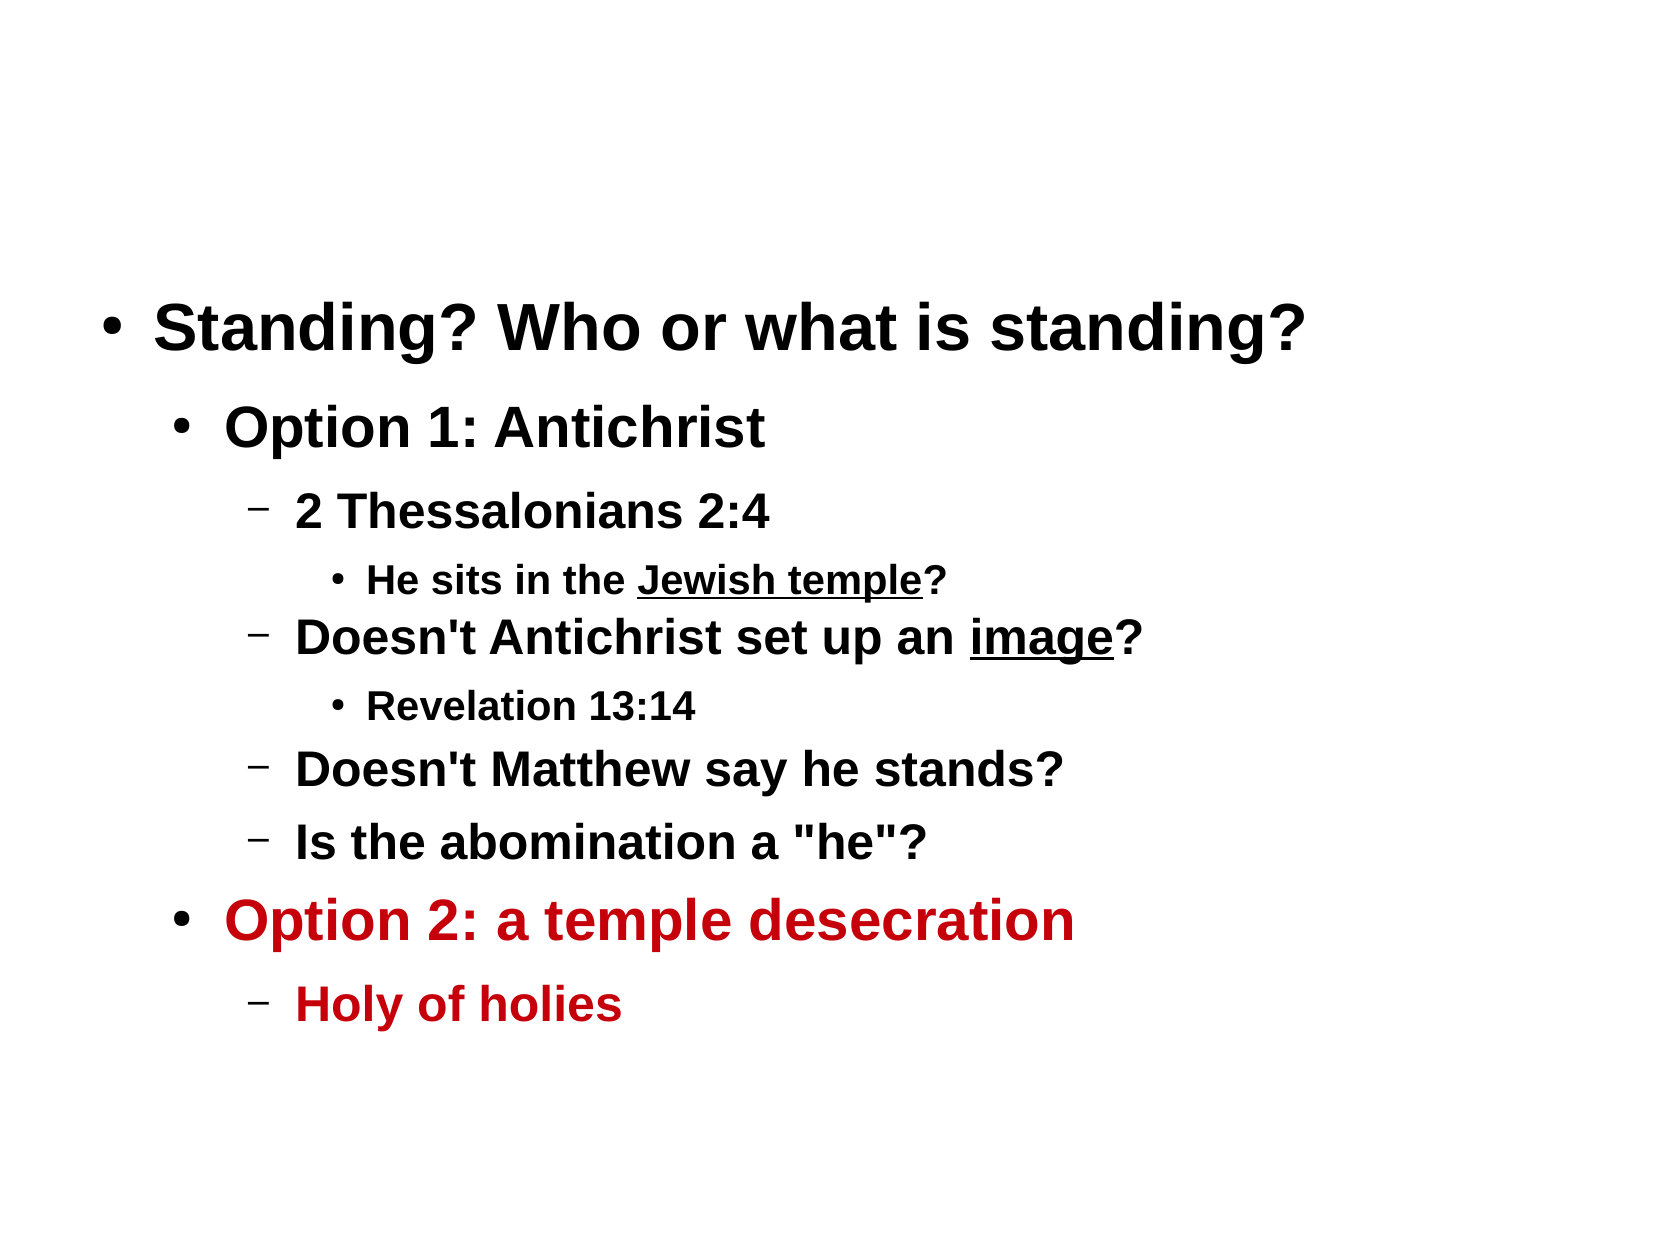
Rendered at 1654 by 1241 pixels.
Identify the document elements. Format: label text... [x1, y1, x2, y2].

list Standing? Who or what is standing? Option 1: Antichrist 2 Thessalonians 2:4 He sits in the Jewish temple? Doesn't Antichrist set up an image? Revelation 13:14 Doesn't Matthew say he stands? Is the abomination a "he"? Option 2: a temple desecration Holy of holies [82, 290, 1571, 1033]
